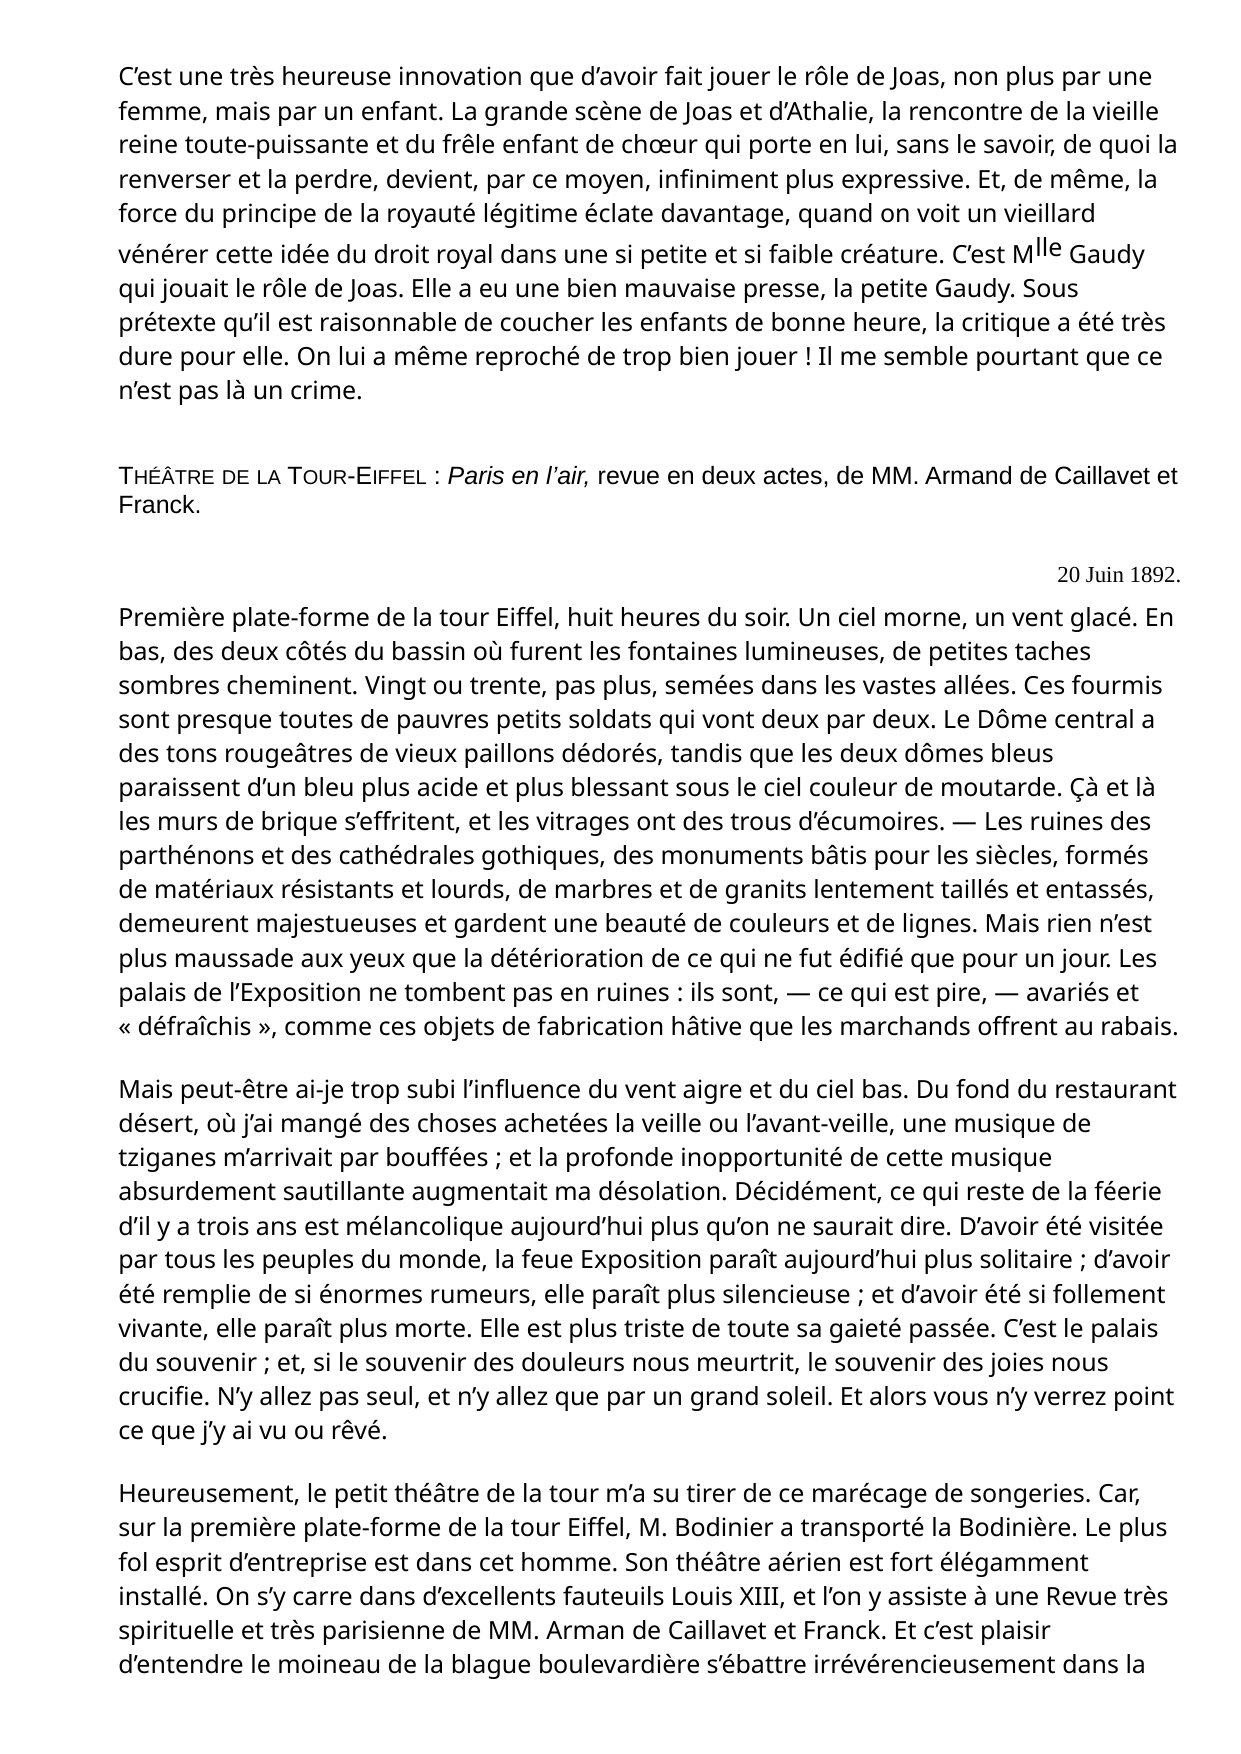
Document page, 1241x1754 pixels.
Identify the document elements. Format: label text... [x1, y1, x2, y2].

text C’est une très heureuse innovation que d’avoir fait jouer le rôle de Joas, non plus par une femme, mais par un enfant. La grande scène de Joas et d’Athalie, la rencontre de la vieille reine toute-puissante et du frêle enfant de chœur qui porte en lui, sans le savoir, de quoi la renverser et la perdre, devient, par ce moyen, infiniment plus expressive. Et, de même, la force du principe de la royauté légitime éclate davantage, quand on voit un vieillard vénérer cette idée du droit royal dans une si petite et si faible créature. C’est Mlle Gaudy qui jouait le rôle de Joas. Elle a eu une bien mauvaise presse, la petite Gaudy. Sous prétexte qu’il est raisonnable de coucher les enfants de bonne heure, la critique a été très dure pour elle. On lui a même reproché de trop bien jouer ! Il me semble pourtant que ce n’est pas là un crime. [118, 59, 1181, 407]
text Première plate-forme de la tour Eiffel, huit heures du soir. Un ciel morne, un vent glacé. En bas, des deux côtés du bassin où furent les fontaines lumineuses, de petites taches sombres cheminent. Vingt ou trente, pas plus, semées dans les vastes allées. Ces fourmis sont presque toutes de pauvres petits soldats qui vont deux par deux. Le Dôme central a des tons rougeâtres de vieux paillons dédorés, tandis que les deux dômes bleus paraissent d’un bleu plus acide et plus blessant sous le ciel couleur de moutarde. Çà et là les murs de brique s’effritent, et les vitrages ont des trous d’écumoires. — Les ruines des parthénons et des cathédrales gothiques, des monuments bâtis pour les siècles, formés de matériaux résistants et lourds, de marbres et de granits lentement taillés et entassés, demeurent majestueuses et gardent une beauté de couleurs et de lignes. Mais rien n’est plus maussade aux yeux que la détérioration de ce qui ne fut édifié que pour un jour. Les palais de l’Exposition ne tombent pas en ruines : ils sont, — ce qui est pire, — avariés et « défraîchis », comme ces objets de fabrication hâtive que les marchands offrent au rabais. [118, 599, 1181, 1042]
text 20 Juin 1892. [118, 561, 1181, 587]
text Mais peut-être ai-je trop subi l’influence du vent aigre et du ciel bas. Du fond du restaurant désert, où j’ai mangé des choses achetées la veille ou l’avant-veille, une musique de tziganes m’arrivait par bouffées ; et la profonde inopportunité de cette musique absurdement sautillante augmentait ma désolation. Décidément, ce qui reste de la féerie d’il y a trois ans est mélancolique aujourd’hui plus qu’on ne saurait dire. D’avoir été visitée par tous les peuples du monde, la feue Exposition paraît aujourd’hui plus solitaire ; d’avoir été remplie de si énormes rumeurs, elle paraît plus silencieuse ; et d’avoir été si follement vivante, elle paraît plus morte. Elle est plus triste de toute sa gaieté passée. C’est le palais du souvenir ; et, si le souvenir des douleurs nous meurtrit, le souvenir des joies nous crucifie. N’y allez pas seul, et n’y allez que par un grand soleil. Et alors vous n’y verrez point ce que j’y ai vu ou rêvé. [118, 1072, 1181, 1447]
text Heureusement, le petit théâtre de la tour m’a su tirer de ce marécage de songeries. Car, sur la première plate-forme de la tour Eiffel, M. Bodinier a transporté la Bodinière. Le plus fol esprit d’entreprise est dans cet homme. Son théâtre aérien est fort élégamment installé. On s’y carre dans d’excellents fauteuils Louis XIII, et l’on y assiste à une Revue très spirituelle et très parisienne de MM. Arman de Caillavet et Franck. Et c’est plaisir d’entendre le moineau de la blague boulevardière s’ébattre irrévérencieusement dans la [118, 1476, 1181, 1680]
subtitle Théâtre de la Tour-Eiffel : Paris en l’air, revue en deux actes, de MM. Armand de Caillavet et Franck. [118, 461, 1181, 519]
